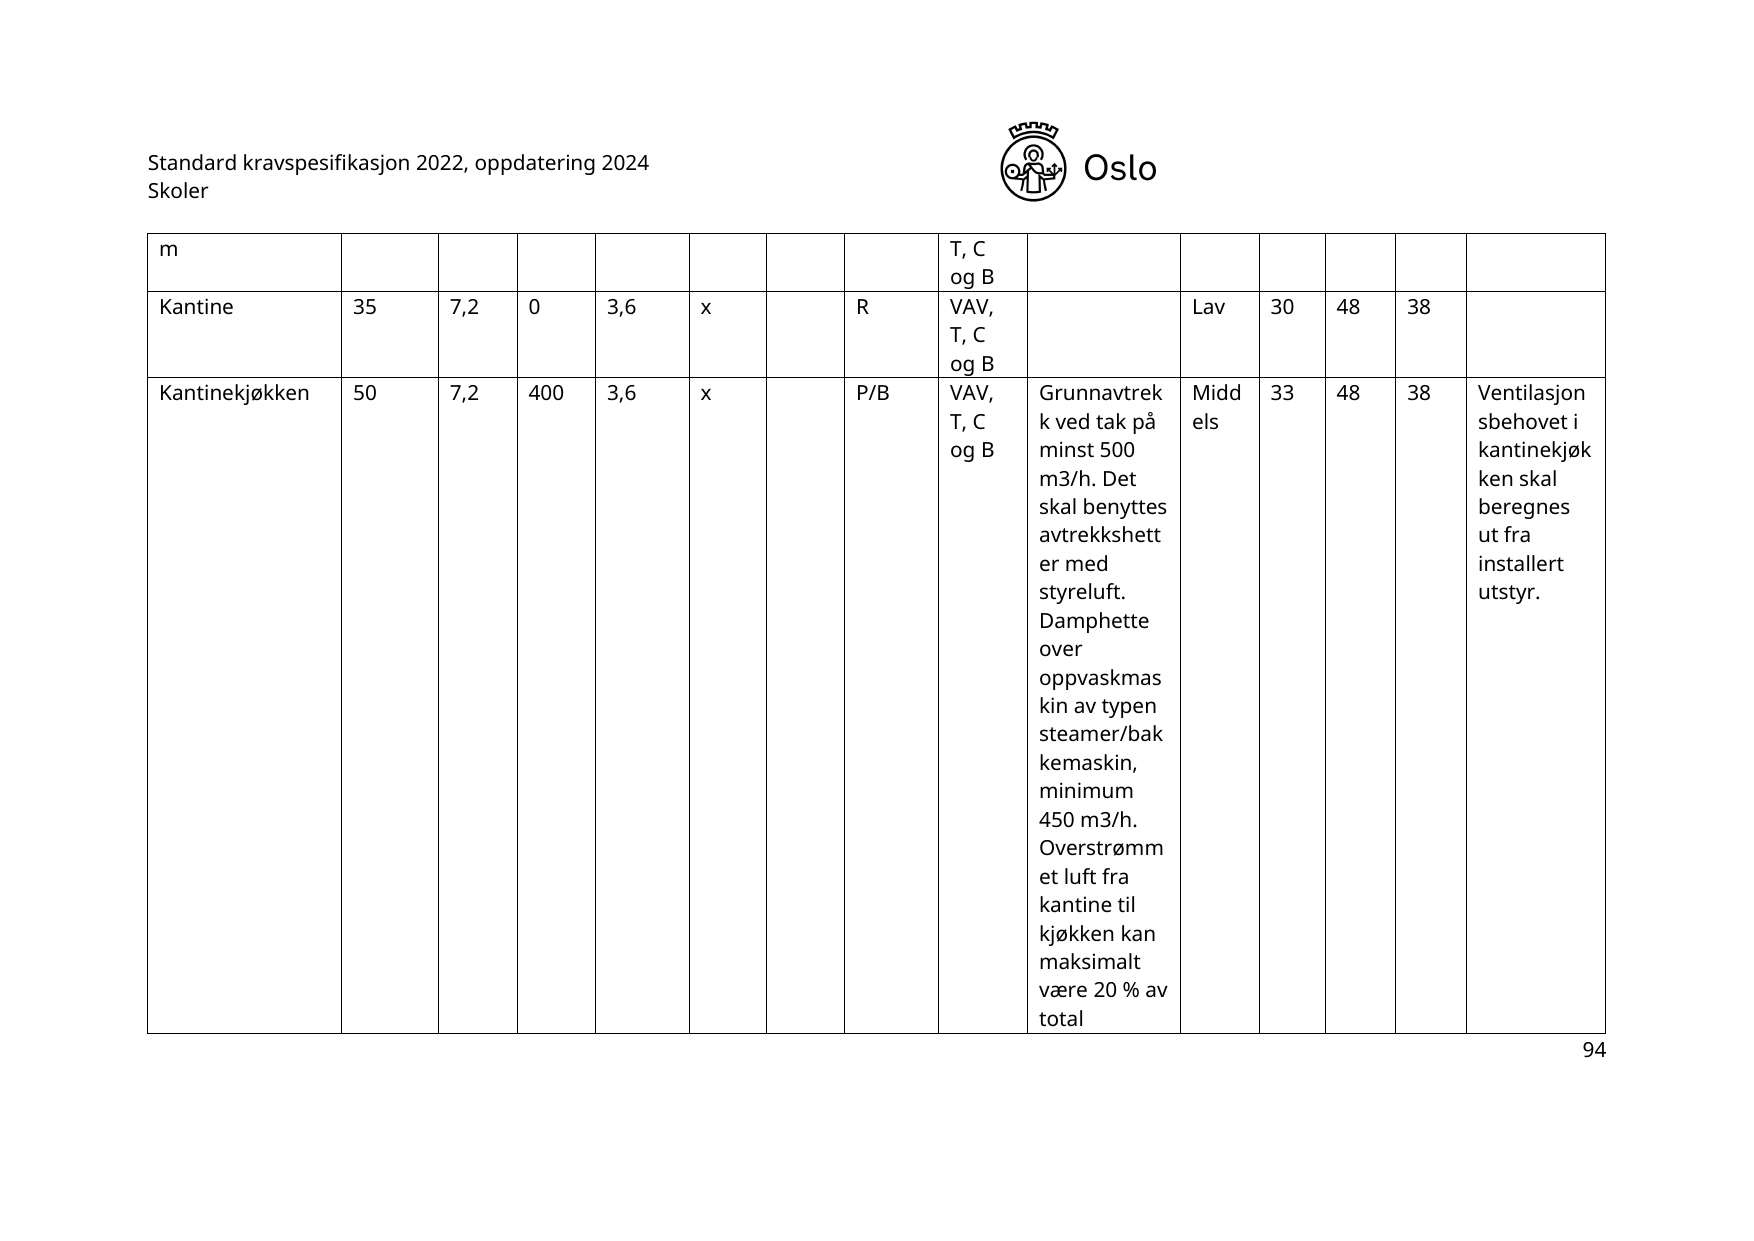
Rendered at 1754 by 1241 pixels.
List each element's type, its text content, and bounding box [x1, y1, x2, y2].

table_cell [767, 292, 844, 377]
table_cell 48 [1326, 378, 1395, 1032]
table_cell [767, 234, 844, 291]
table_cell Kantinekjøkken [148, 378, 341, 1032]
table_cell 35 [342, 292, 438, 377]
table_cell x [690, 378, 766, 1032]
table_cell [845, 234, 938, 291]
table_cell 7,2 [439, 378, 517, 1032]
table_cell 0 [518, 292, 595, 377]
table_cell VAV, T, C og B [939, 378, 1027, 1032]
table_cell [690, 234, 766, 291]
table_cell [1326, 234, 1395, 291]
table_cell Middels [1181, 378, 1259, 1032]
table_cell 3,6 [596, 378, 689, 1032]
table_cell [1028, 292, 1180, 377]
table_cell 3,6 [596, 292, 689, 377]
table_cell Lav [1181, 292, 1259, 377]
table_cell P/B [845, 378, 938, 1032]
table_cell 30 [1260, 292, 1325, 377]
table_cell [596, 234, 689, 291]
table_cell [342, 234, 438, 291]
table_cell 7,2 [439, 292, 517, 377]
table_cell VAV, T, C og B [939, 292, 1027, 377]
table_cell [1467, 234, 1605, 291]
table_cell Grunnavtrekk ved tak på minst 500 m3/h. Det skal benyttes avtrekkshetter med styreluft. Damphette over oppvaskmaskin av typen steamer/bakkemaskin, minimum 450 m3/h. Overstrømmet luft fra kantine til kjøkken kan maksimalt være 20 % av total [1028, 378, 1180, 1032]
table_cell Ventilasjonsbehovet i kantinekjøkken skal beregnes ut fra installert utstyr. [1467, 378, 1605, 1032]
table_cell x [690, 292, 766, 377]
table_cell [1467, 292, 1605, 377]
table_cell [1028, 234, 1180, 291]
table_cell 48 [1326, 292, 1395, 377]
table_cell [767, 378, 844, 1032]
table_cell [1396, 234, 1466, 291]
table_cell 400 [518, 378, 595, 1032]
table_cell 50 [342, 378, 438, 1032]
table_cell T, C og B [939, 234, 1027, 291]
table_cell Kantine [148, 292, 341, 377]
table_cell [1260, 234, 1325, 291]
table_cell R [845, 292, 938, 377]
table_cell [1181, 234, 1259, 291]
table_cell 38 [1396, 292, 1466, 377]
table_cell m [148, 234, 341, 291]
table_cell 33 [1260, 378, 1325, 1032]
table_cell [439, 234, 517, 291]
table_cell [518, 234, 595, 291]
table_cell 38 [1396, 378, 1466, 1032]
